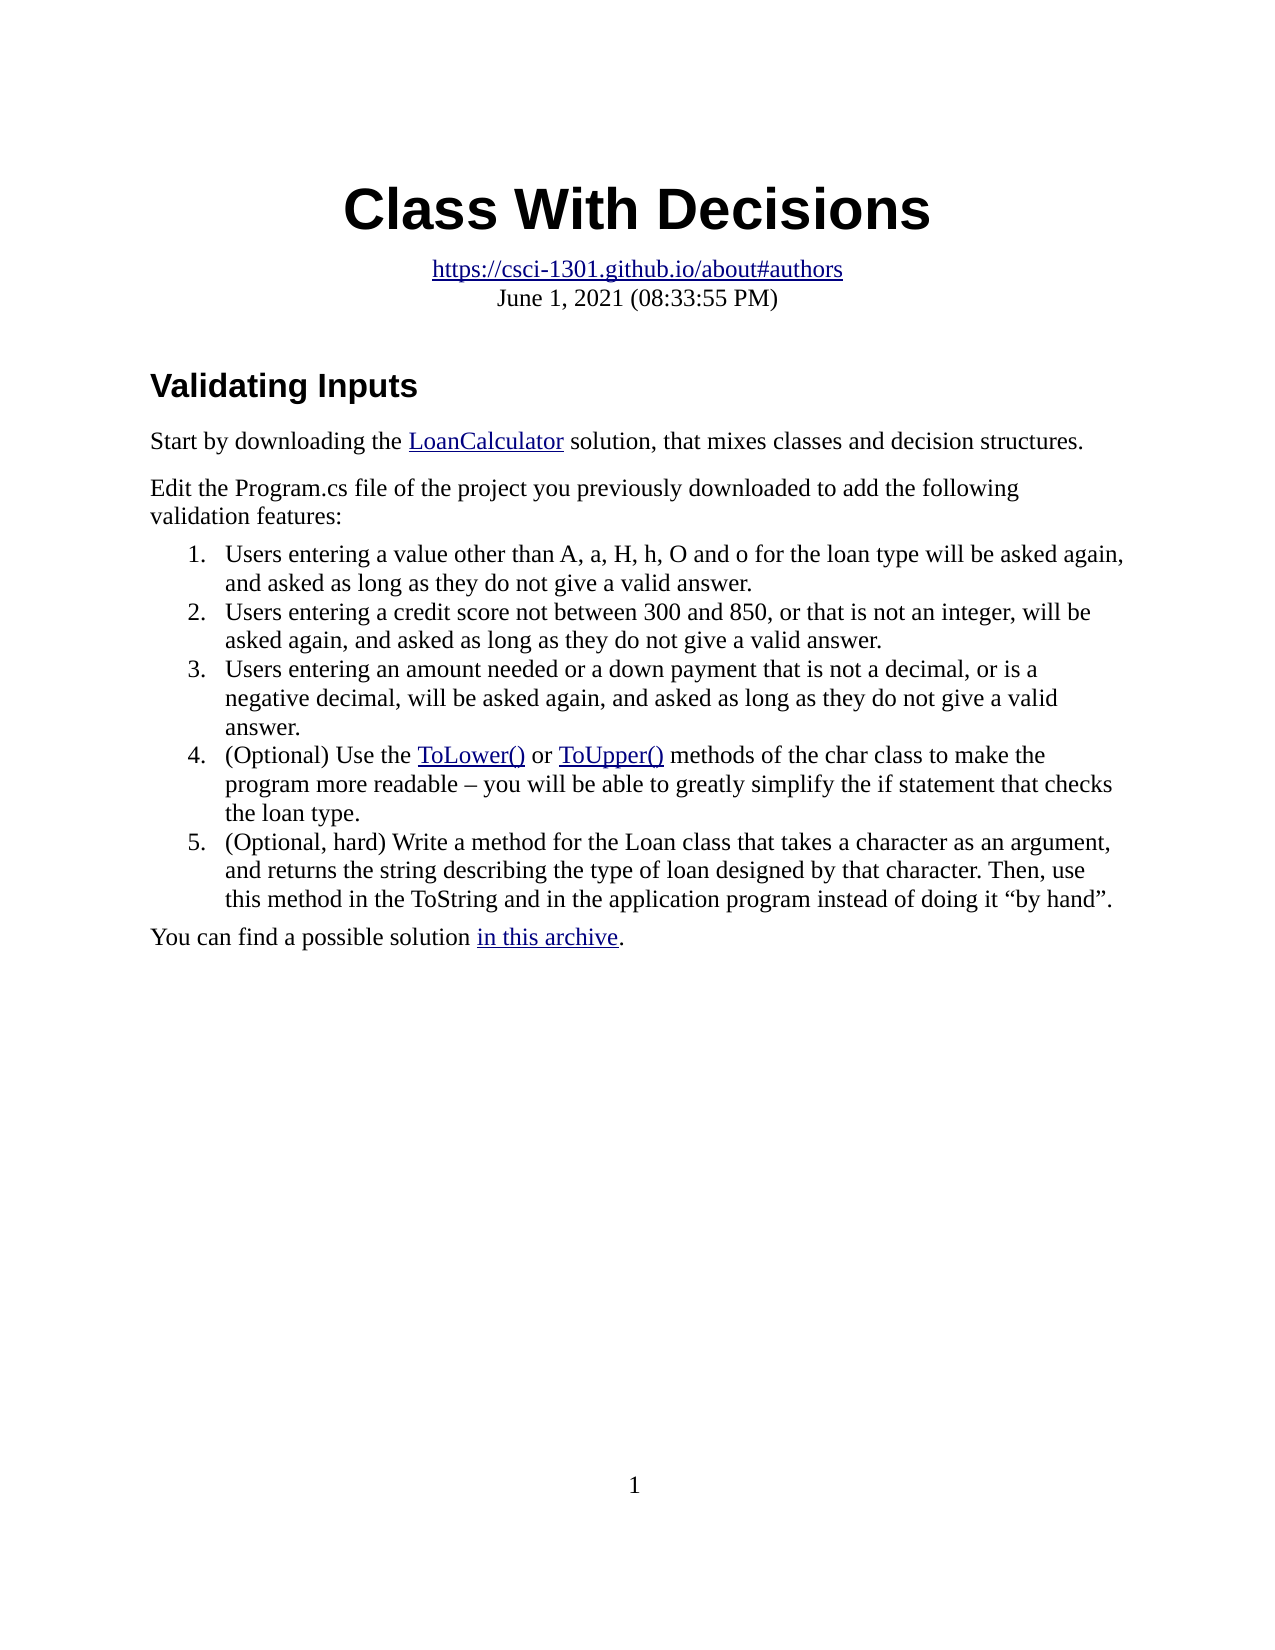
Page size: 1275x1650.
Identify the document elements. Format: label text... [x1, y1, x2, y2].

list Users entering a credit score not between 300 and 850, or that is not an integer, will be asked again, and asked as long as they do not give a valid answer. [187, 597, 1125, 654]
text June 1, 2021 (08:33:55 PM) [150, 283, 1125, 312]
list (Optional, hard) Write a method for the Loan class that takes a character as an argument, and returns the string describing the type of loan designed by that character. Then, use this method in the ToString and in the application program instead of doing it “by hand”. [187, 827, 1125, 913]
text You can find a possible solution in this archive. [150, 922, 1125, 951]
list Users entering an amount needed or a down payment that is not a decimal, or is a negative decimal, will be asked again, and asked as long as they do not give a valid answer. [187, 654, 1125, 740]
list (Optional) Use the ToLower() or ToUpper() methods of the char class to make the program more readable – you will be able to greatly simplify the if statement that checks the loan type. [187, 740, 1125, 827]
text Start by downloading the LoanCalculator solution, that mixes classes and decision structures. [150, 426, 1125, 455]
list Users entering a value other than A, a, H, h, O and o for the loan type will be asked again, and asked as long as they do not give a valid answer. [187, 539, 1125, 597]
text https://csci-1301.github.io/about#authors [150, 254, 1125, 283]
title Class With Decisions [150, 175, 1125, 242]
subtitle Validating Inputs [150, 366, 1125, 404]
text Edit the Program.cs file of the project you previously downloaded to add the following validation features: [150, 473, 1125, 530]
